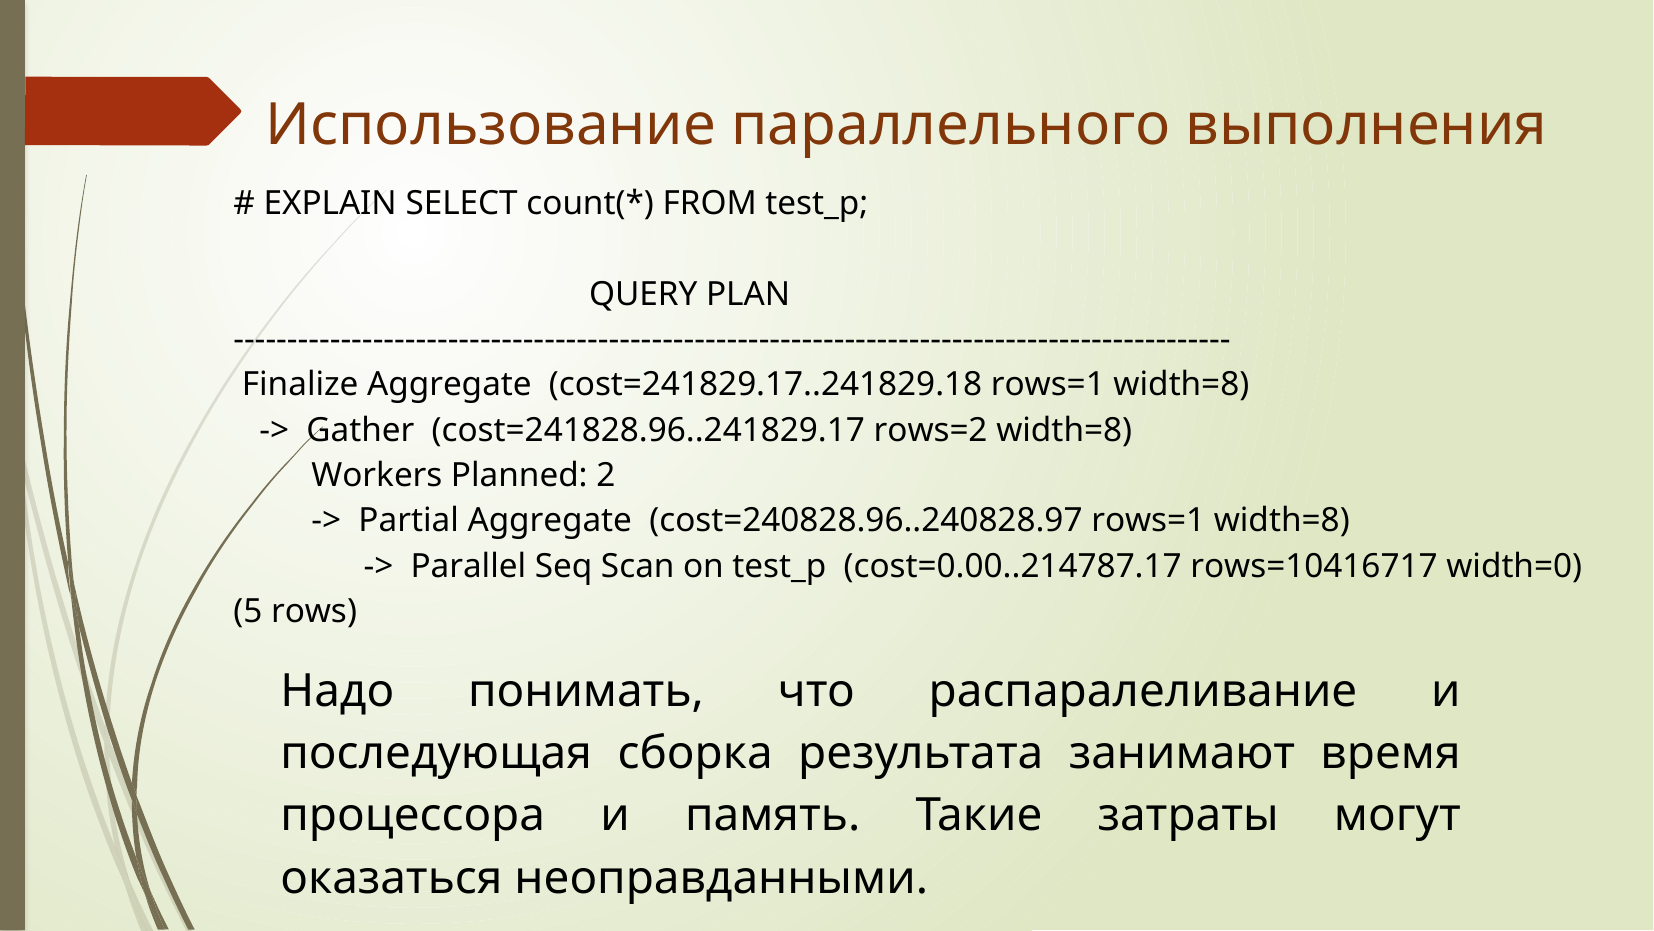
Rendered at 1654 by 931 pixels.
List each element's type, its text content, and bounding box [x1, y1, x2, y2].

title Использование параллельного выполнения [265, 82, 1625, 171]
text_box # EXPLAIN SELECT count(*) FROM test_p; QUERY PLAN --------------------------------------------------------------------------------------------- Finalize Aggregate (cost=241829.17..241829.18 rows=1 width=8) -> Gather (cost=241828.96..241829.17 rows=2 width=8) Workers Planned: 2 -> Partial Aggregate (cost=240828.96..240828.97 rows=1 width=8) -> Parallel Seq Scan on test_p (cost=0.00..214787.17 rows=10416717 width=0) (5 rows) [218, 171, 1636, 637]
text_box Надо понимать, что распаралеливание и последующая сборка результата занимают время процессора и память. Такие затраты могут оказаться неоправданными. [265, 649, 1477, 879]
